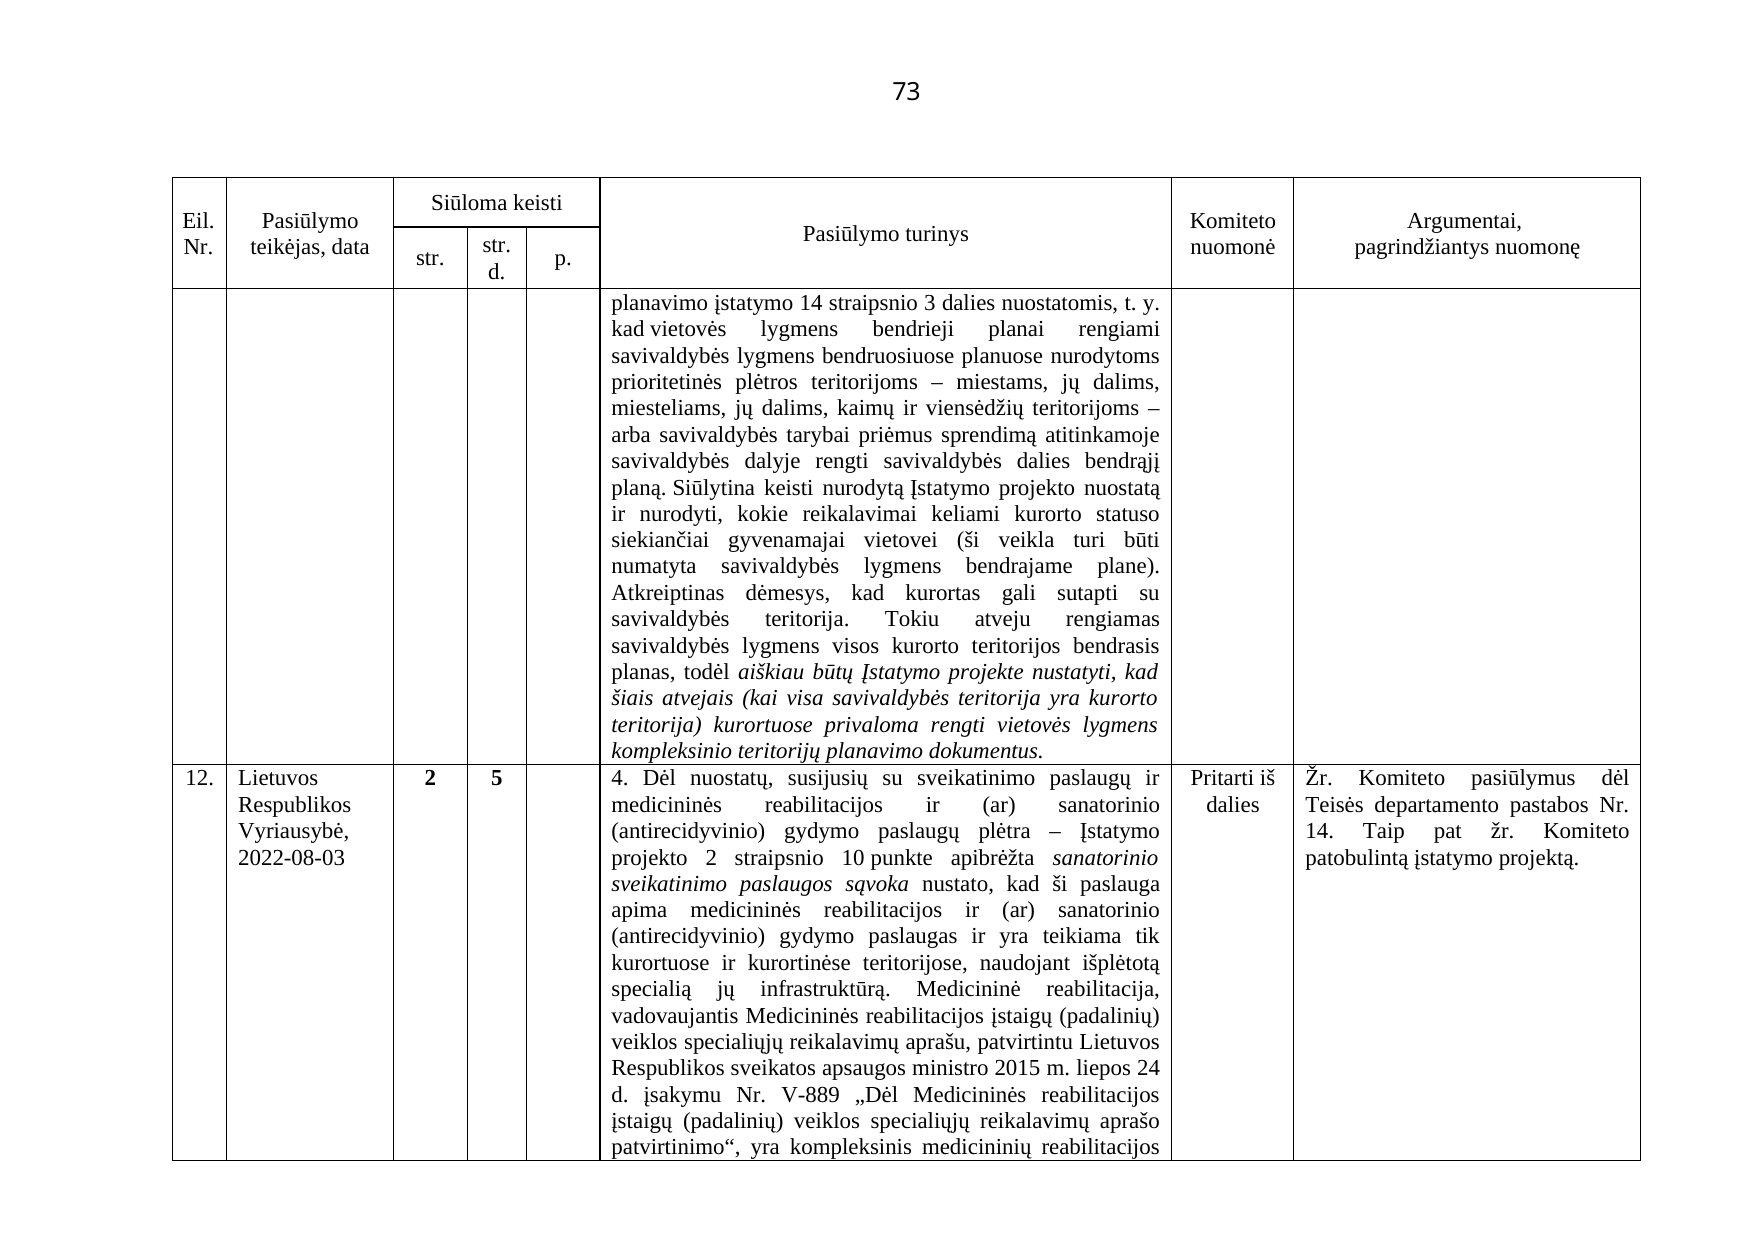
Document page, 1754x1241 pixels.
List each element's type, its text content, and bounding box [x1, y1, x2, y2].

table_cell str. d. [468, 228, 526, 288]
table_header Komiteto nuomonė [1172, 178, 1293, 288]
table_header Argumentai, pagrindžiantys nuomonę [1294, 178, 1640, 288]
table_cell 4. Dėl nuostatų, susijusių su sveikatinimo paslaugų ir medicininės reabilitacijos ir (ar) sanatorinio (antirecidyvinio) gydymo paslaugų plėtra – Įstatymo projekto 2 straipsnio 10 punkte apibrėžta sanatorinio sveikatinimo paslaugos sąvoka nustato, kad ši paslauga apima medicininės reabilitacijos ir (ar) sanatorinio (antirecidyvinio) gydymo paslaugas ir yra teikiama tik kurortuose ir kurortinėse teritorijose, naudojant išplėtotą specialią jų infrastruktūrą. Medicininė reabilitacija, vadovaujantis Medicininės reabilitacijos įstaigų (padalinių) veiklos specialiųjų reikalavimų aprašu, patvirtintu Lietuvos Respublikos sveikatos apsaugos ministro 2015 m. liepos 24 d. įsakymu Nr. V-889 „Dėl Medicininės reabilitacijos įstaigų (padalinių) veiklos specialiųjų reikalavimų aprašo patvirtinimo“, yra kompleksinis medicininių reabilitacijos [601, 765, 1171, 1160]
table_cell [394, 289, 467, 763]
table_cell [173, 289, 226, 763]
table_cell [527, 289, 599, 763]
table_cell 12. [173, 765, 226, 1160]
table_header Pasiūlymo turinys [601, 178, 1171, 288]
table_cell [1294, 289, 1640, 763]
table_cell [227, 289, 393, 763]
table_header Siūloma keisti [394, 178, 599, 226]
table_cell [527, 765, 599, 1160]
table_cell 2 [394, 765, 467, 1160]
table_cell p. [527, 228, 599, 288]
table_cell 5 [468, 765, 526, 1160]
table_cell str. [394, 228, 467, 288]
table_cell Pritarti iš dalies [1172, 765, 1293, 1160]
table_cell [1172, 289, 1293, 763]
table_cell Lietuvos Respublikos Vyriausybė, 2022-08-03 [227, 765, 393, 1160]
table_cell Žr. Komiteto pasiūlymus dėl Teisės departamento pastabos Nr. 14. Taip pat žr. Komiteto patobulintą įstatymo projektą. [1294, 765, 1640, 1160]
table_header Eil. Nr. [173, 178, 226, 288]
table_header Pasiūlymo teikėjas, data [227, 178, 393, 288]
table_cell [468, 289, 526, 763]
table_cell planavimo įstatymo 14 straipsnio 3 dalies nuostatomis, t. y. kad vietovės lygmens bendrieji planai rengiami savivaldybės lygmens bendruosiuose planuose nurodytoms prioritetinės plėtros teritorijoms – miestams, jų dalims, miesteliams, jų dalims, kaimų ir viensėdžių teritorijoms – arba savivaldybės tarybai priėmus sprendimą atitinkamoje savivaldybės dalyje rengti savivaldybės dalies bendrąjį planą. Siūlytina keisti nurodytą Įstatymo projekto nuostatą ir nurodyti, kokie reikalavimai keliami kurorto statuso siekiančiai gyvenamajai vietovei (ši veikla turi būti numatyta savivaldybės lygmens bendrajame plane). Atkreiptinas dėmesys, kad kurortas gali sutapti su savivaldybės teritorija. Tokiu atveju rengiamas savivaldybės lygmens visos kurorto teritorijos bendrasis planas, todėl aiškiau būtų Įstatymo projekte nustatyti, kad šiais atvejais (kai visa savivaldybės teritorija yra kurorto teritorija) kurortuose privaloma rengti vietovės lygmens kompleksinio teritorijų planavimo dokumentus. [601, 289, 1171, 763]
